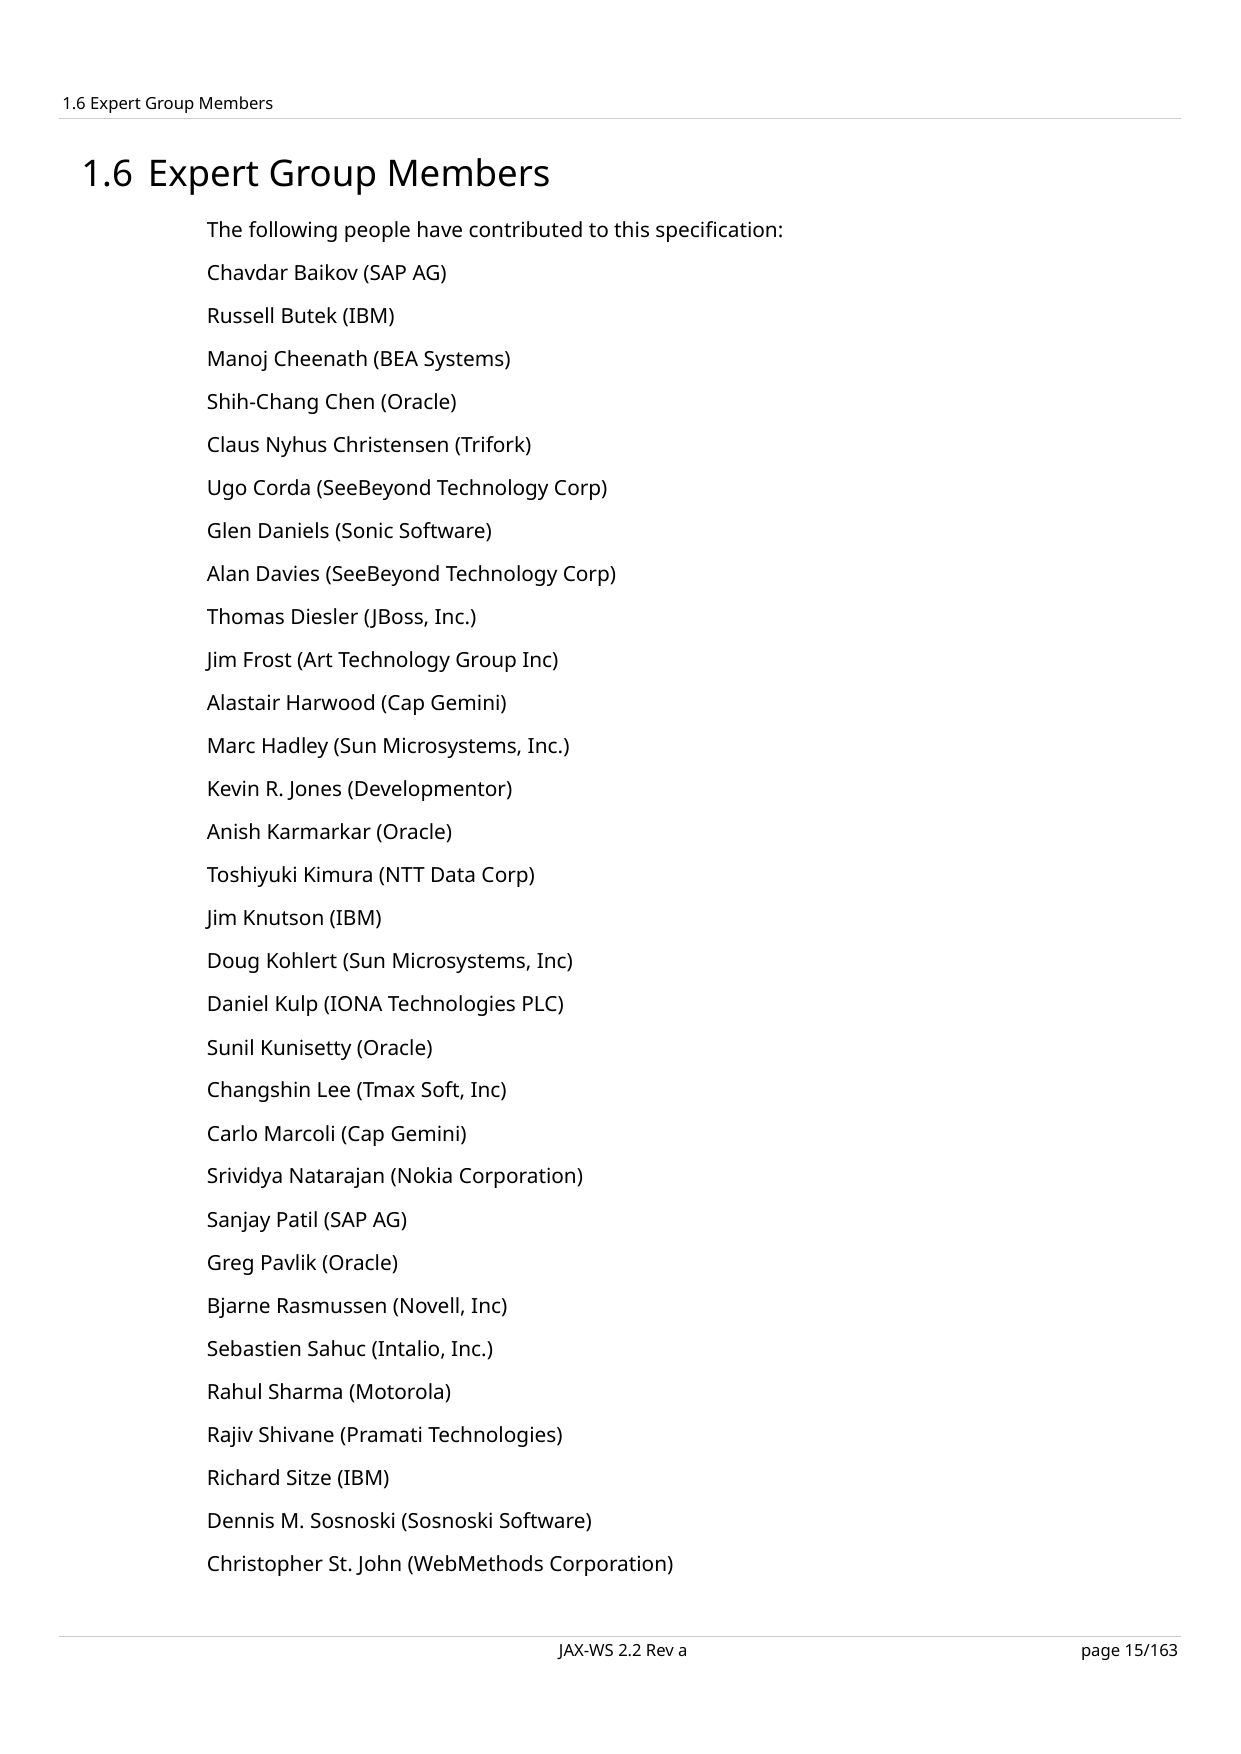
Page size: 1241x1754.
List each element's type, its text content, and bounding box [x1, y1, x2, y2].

text Anish Karmarkar (Oracle) [207, 817, 1122, 846]
text Daniel Kulp (IONA Technologies PLC) [207, 989, 1122, 1018]
text Manoj Cheenath (BEA Systems) [207, 344, 1122, 373]
text Christopher St. John (WebMethods Corporation) [207, 1549, 1122, 1577]
text Alan Davies (SeeBeyond Technology Corp) [207, 559, 1122, 588]
text Carlo Marcoli (Cap Gemini) [207, 1119, 1122, 1147]
text Sanjay Patil (SAP AG) [207, 1205, 1122, 1233]
text Dennis M. Sosnoski (Sosnoski Software) [207, 1506, 1122, 1534]
text Russell Butek (IBM) [207, 301, 1122, 330]
text Kevin R. Jones (Developmentor) [207, 774, 1122, 803]
text Thomas Diesler (JBoss, Inc.) [207, 602, 1122, 631]
text Bjarne Rasmussen (Novell, Inc) [207, 1291, 1122, 1319]
text Srividya Natarajan (Nokia Corporation) [207, 1162, 1122, 1190]
text Rahul Sharma (Motorola) [207, 1377, 1122, 1405]
text Greg Pavlik (Oracle) [207, 1248, 1122, 1276]
text Chavdar Baikov (SAP AG) [207, 258, 1122, 287]
text Glen Daniels (Sonic Software) [207, 516, 1122, 545]
text Jim Frost (Art Technology Group Inc) [207, 645, 1122, 674]
text Ugo Corda (SeeBeyond Technology Corp) [207, 473, 1122, 502]
text Marc Hadley (Sun Microsystems, Inc.) [207, 731, 1122, 760]
subtitle Expert Group Members [133, 147, 1181, 197]
text Richard Sitze (IBM) [207, 1463, 1122, 1491]
text Rajiv Shivane (Pramati Technologies) [207, 1420, 1122, 1448]
text Doug Kohlert (Sun Microsystems, Inc) [207, 947, 1122, 975]
text Jim Knutson (IBM) [207, 903, 1122, 932]
text Alastair Harwood (Cap Gemini) [207, 688, 1122, 717]
text Toshiyuki Kimura (NTT Data Corp) [207, 861, 1122, 889]
text The following people have contributed to this specification: [207, 215, 1122, 244]
text Claus Nyhus Christensen (Trifork) [207, 430, 1122, 459]
text Shih-Chang Chen (Oracle) [207, 387, 1122, 416]
text Changshin Lee (Tmax Soft, Inc) [207, 1076, 1122, 1104]
text Sebastien Sahuc (Intalio, Inc.) [207, 1334, 1122, 1362]
text Sunil Kunisetty (Oracle) [207, 1033, 1122, 1061]
